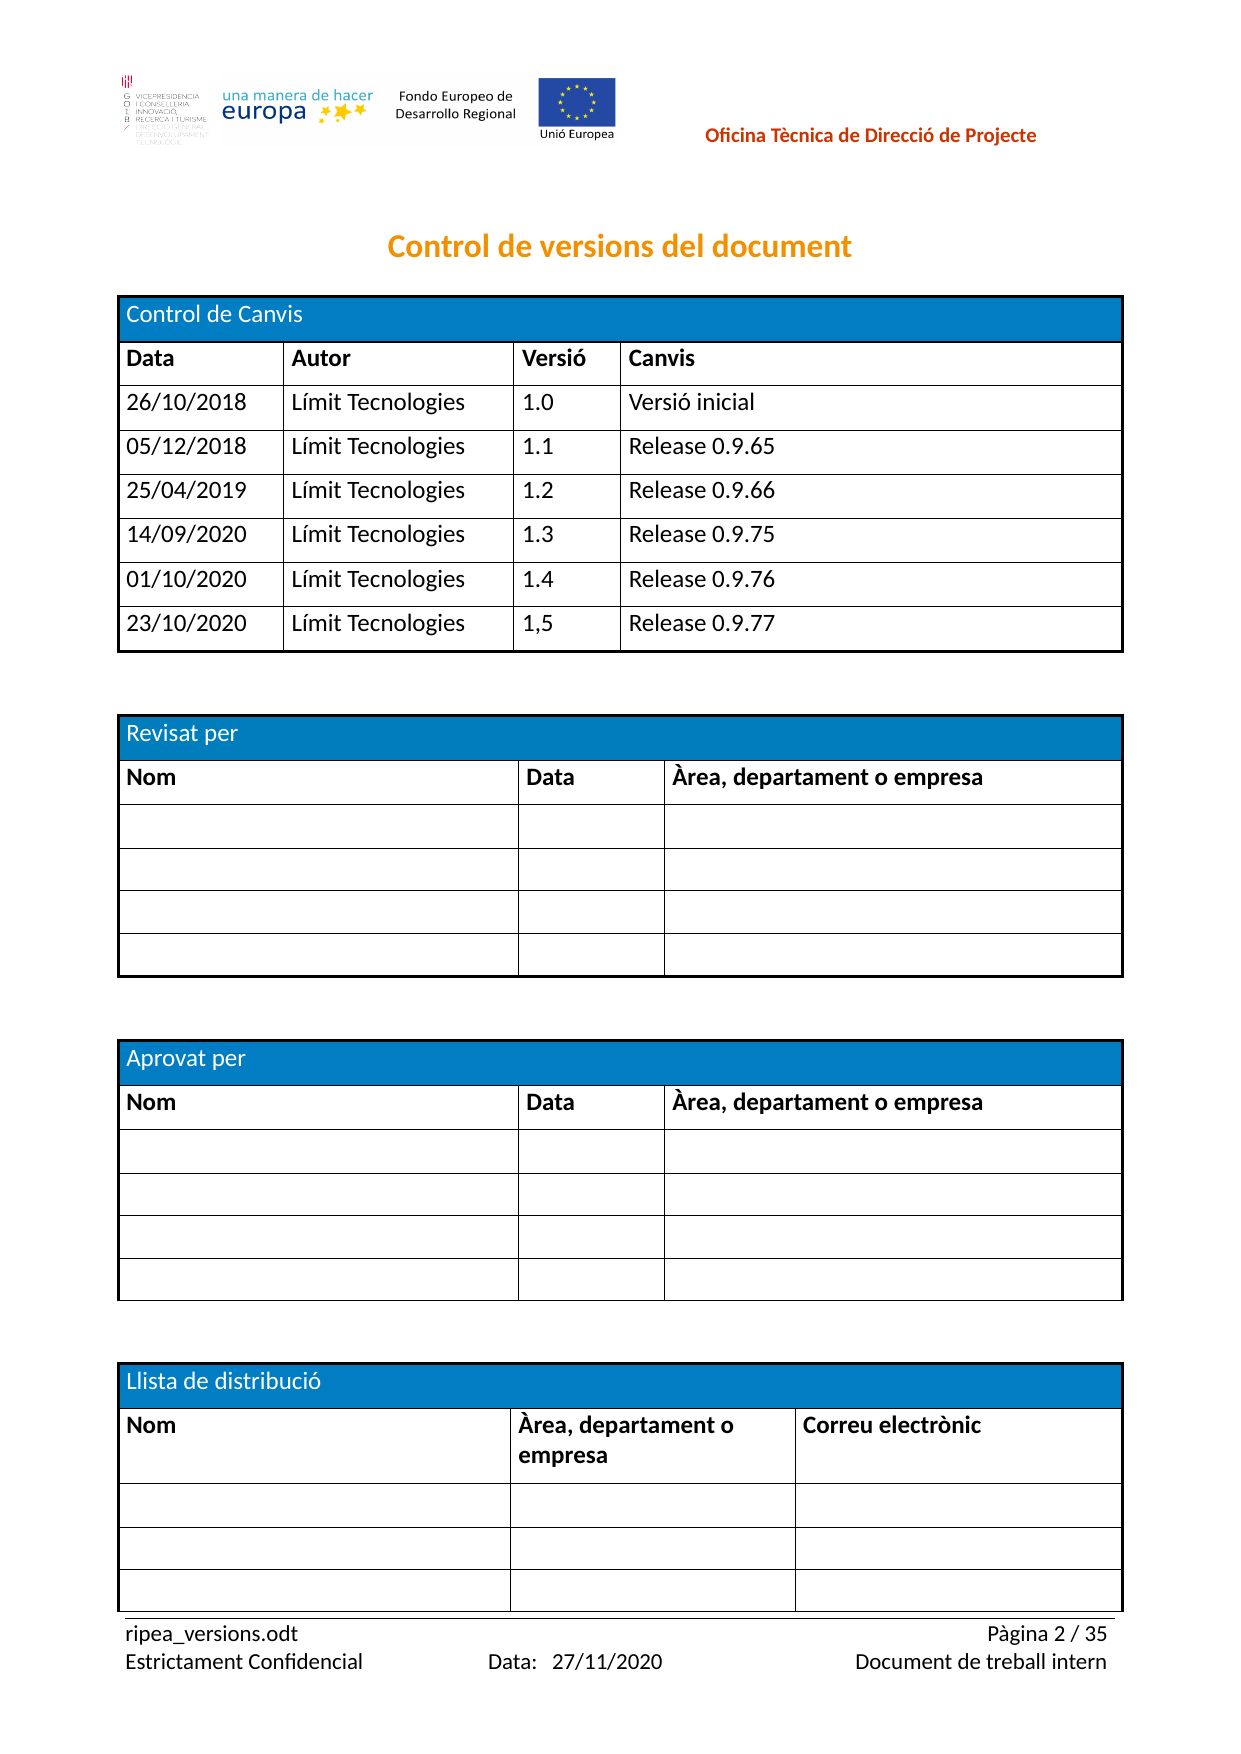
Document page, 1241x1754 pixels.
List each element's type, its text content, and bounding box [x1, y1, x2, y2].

table_cell Límit Tecnologies [284, 431, 513, 473]
table_cell Límit Tecnologies [284, 519, 513, 562]
picture [219, 73, 621, 147]
table_cell Release 0.9.65 [621, 431, 1121, 473]
table_cell [519, 1216, 664, 1258]
table_cell [519, 934, 664, 975]
table_cell [796, 1570, 1121, 1611]
table_cell [120, 1174, 518, 1215]
table_cell [519, 1259, 664, 1300]
table_cell [120, 1259, 518, 1300]
table_header Revisat per [120, 717, 1121, 760]
picture [118, 73, 213, 147]
table_cell Data [120, 343, 283, 385]
table_cell Nom [120, 1409, 510, 1483]
table_cell [511, 1484, 795, 1527]
table_cell Correu electrònic [796, 1409, 1121, 1483]
table_cell [796, 1484, 1121, 1527]
table_cell [665, 891, 1121, 933]
table_cell 26/10/2018 [120, 386, 283, 429]
table_cell [519, 1174, 664, 1215]
table_cell Release 0.9.77 [621, 607, 1121, 650]
table_cell [796, 1528, 1121, 1569]
table_cell [120, 1570, 510, 1611]
table_cell Àrea, departament o empresa [665, 761, 1121, 804]
table_cell [120, 1484, 510, 1527]
table_cell [120, 891, 518, 933]
table_cell Data [519, 1086, 664, 1129]
table_cell [120, 934, 518, 975]
table_cell Canvis [621, 343, 1121, 385]
table_cell [120, 1130, 518, 1173]
table_cell [519, 805, 664, 848]
table_cell 1,5 [514, 607, 620, 650]
table_cell [511, 1528, 795, 1569]
table_cell [665, 1130, 1121, 1173]
table_cell [519, 891, 664, 933]
table_cell [120, 1216, 518, 1258]
table_header Llista de distribució [120, 1365, 1121, 1408]
table_header Control de Canvis [120, 298, 1121, 341]
table_cell 14/09/2020 [120, 519, 283, 562]
table_cell Release 0.9.75 [621, 519, 1121, 562]
table_cell [120, 849, 518, 890]
table_cell [665, 934, 1121, 975]
table_cell Nom [120, 761, 518, 804]
table_cell [665, 1174, 1121, 1215]
table_cell 23/10/2020 [120, 607, 283, 650]
table_cell Límit Tecnologies [284, 563, 513, 606]
table_cell [665, 1259, 1121, 1300]
table_cell [665, 849, 1121, 890]
table_cell Àrea, departament o empresa [665, 1086, 1121, 1129]
table_cell Versió inicial [621, 386, 1121, 429]
table_cell [120, 1528, 510, 1569]
table_cell Data [519, 761, 664, 804]
table_cell 1.2 [514, 475, 620, 518]
table_cell Versió [514, 343, 620, 385]
table_cell Límit Tecnologies [284, 607, 513, 650]
table_cell Autor [284, 343, 513, 385]
table_cell [665, 805, 1121, 848]
table_cell [665, 1216, 1121, 1258]
table_cell Límit Tecnologies [284, 475, 513, 518]
table_header Aprovat per [120, 1042, 1121, 1085]
table_cell 1.1 [514, 431, 620, 473]
table_cell [120, 805, 518, 848]
table_cell Release 0.9.66 [621, 475, 1121, 518]
table_cell 25/04/2019 [120, 475, 283, 518]
table_cell Àrea, departament o empresa [511, 1409, 795, 1483]
table_cell [519, 849, 664, 890]
table_cell 1.3 [514, 519, 620, 562]
table_cell 1.4 [514, 563, 620, 606]
subtitle Control de versions del document [118, 225, 1122, 266]
table_cell Límit Tecnologies [284, 386, 513, 429]
table_cell Release 0.9.76 [621, 563, 1121, 606]
table_cell Nom [120, 1086, 518, 1129]
table_cell 05/12/2018 [120, 431, 283, 473]
table_cell [511, 1570, 795, 1611]
table_cell [519, 1130, 664, 1173]
table_cell 01/10/2020 [120, 563, 283, 606]
table_cell 1.0 [514, 386, 620, 429]
